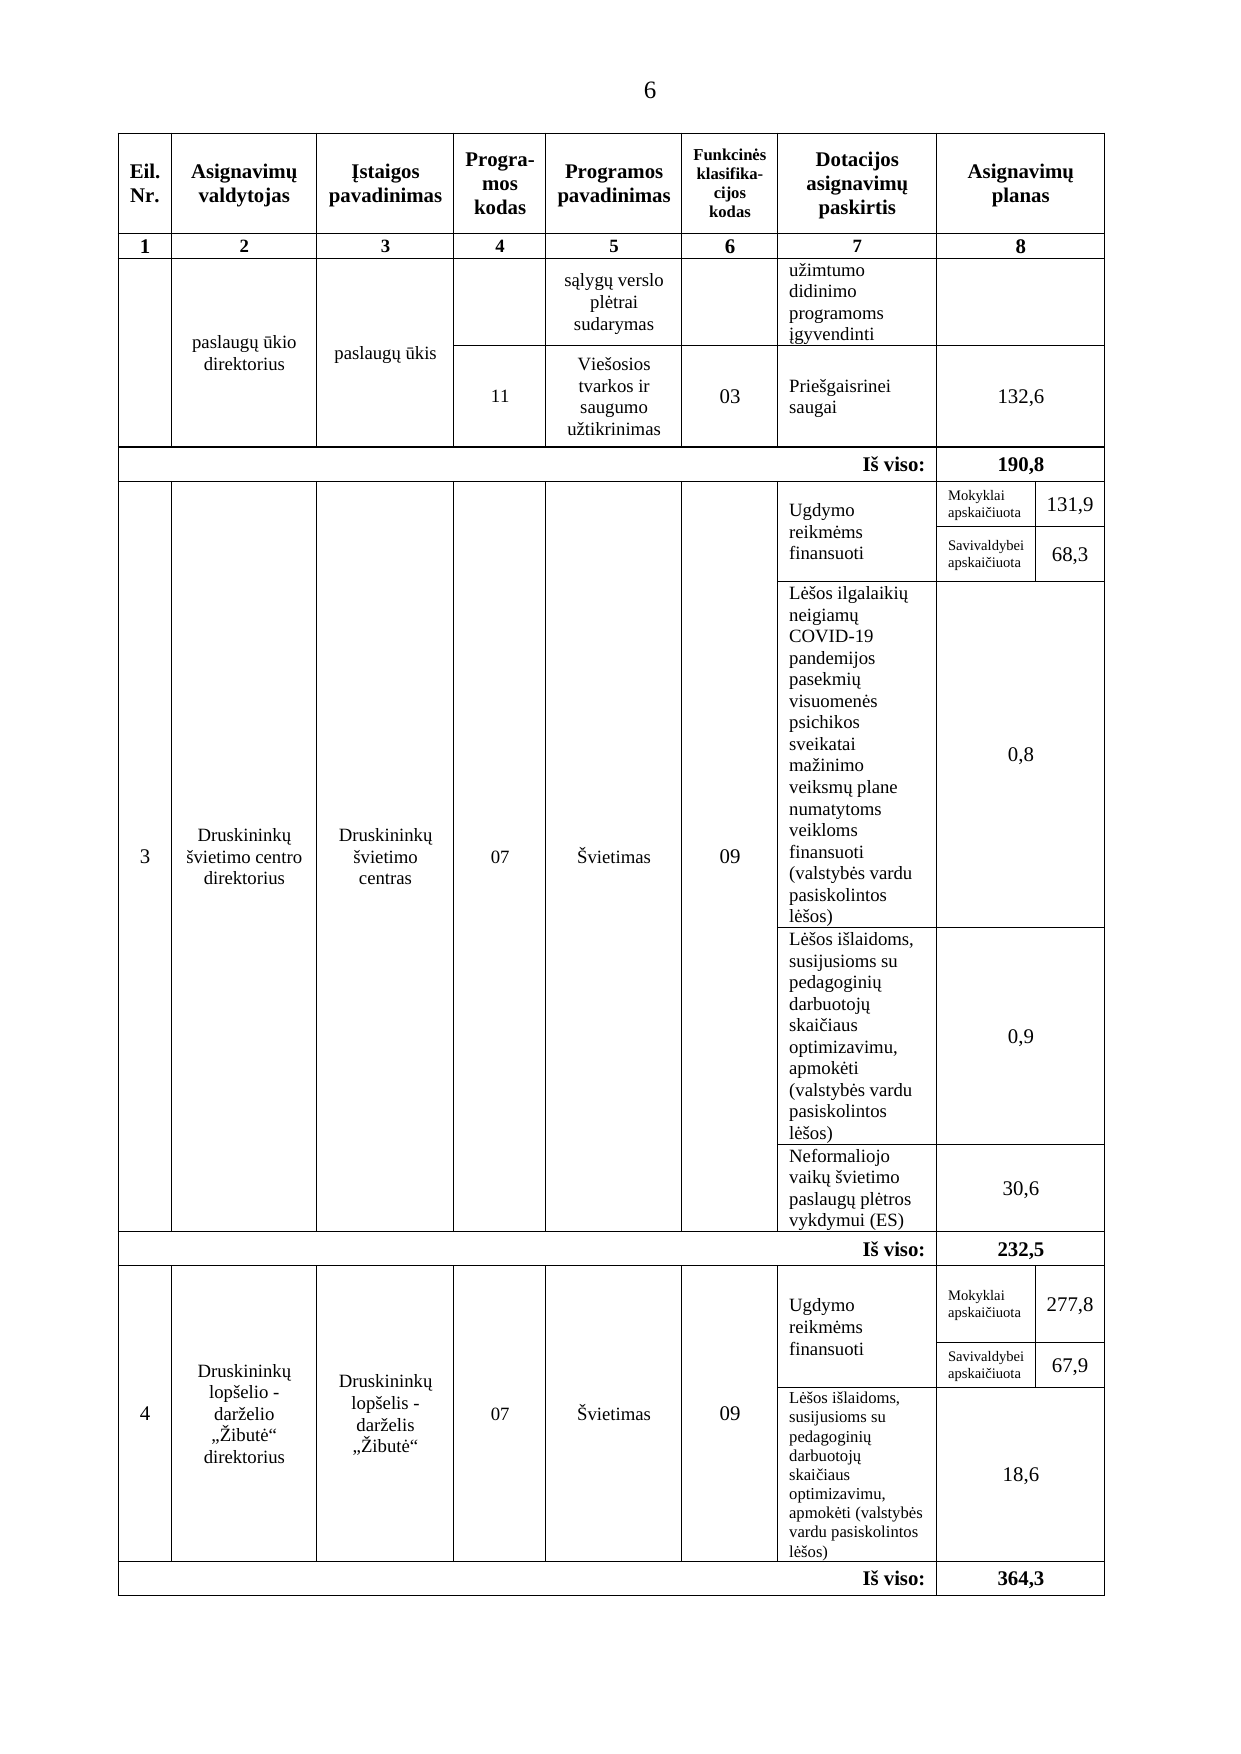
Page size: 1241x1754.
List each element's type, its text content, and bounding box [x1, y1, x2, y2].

table_cell Iš viso: [119, 448, 936, 481]
table_cell Druskininkų lopšelio - darželio „Žibutė“ direktorius [172, 1266, 316, 1561]
table_cell [454, 259, 545, 345]
table_cell Mokyklai apskaičiuota [937, 1266, 1035, 1342]
table_cell 232,5 [937, 1232, 1104, 1265]
table_cell Druskininkų lopšelis - darželis „Žibutė“ [317, 1266, 453, 1561]
table_cell 18,6 [937, 1388, 1104, 1561]
table_cell Lėšos ilgalaikių neigiamų COVID-19 pandemijos pasekmių visuomenės psichikos sveikatai mažinimo veiksmų plane numatytoms veikloms finansuoti (valstybės vardu pasiskolintos lėšos) [778, 582, 936, 927]
table_cell [1105, 1144, 1128, 1231]
table_cell [937, 259, 1104, 345]
table_cell [1105, 581, 1128, 927]
table_cell 07 [454, 1266, 545, 1561]
table_header Dotacijos asignavimų paskirtis [778, 134, 936, 232]
table_cell [682, 259, 777, 345]
table_cell paslaugų ūkio direktorius [172, 259, 316, 446]
table_header Programos pavadinimas [546, 134, 681, 232]
table_cell 09 [682, 482, 777, 1231]
table_cell Iš viso: [119, 1562, 936, 1595]
table_cell 0,9 [937, 928, 1104, 1143]
table_cell 190,8 [937, 448, 1104, 481]
table_header Progra-mos kodas [454, 134, 545, 232]
table_cell 277,8 [1036, 1266, 1104, 1342]
table_cell 0,8 [937, 582, 1104, 927]
table_cell Neformaliojo vaikų švietimo paslaugų plėtros vykdymui (ES) [778, 1145, 936, 1231]
table_cell Ugdymo reikmėms finansuoti [778, 1266, 936, 1387]
table_cell Iš viso: [119, 1232, 936, 1265]
table_cell 67,9 [1036, 1343, 1104, 1387]
table_cell [119, 259, 171, 446]
table_cell Viešosios tvarkos ir saugumo užtikrinimas [546, 346, 681, 446]
table_cell Lėšos išlaidoms, susijusioms su pedagoginių darbuotojų skaičiaus optimizavimu, apmokėti (valstybės vardu pasiskolintos lėšos) [778, 1388, 936, 1561]
table_cell Savivaldybei apskaičiuota [937, 1343, 1035, 1387]
table_cell 8 [937, 234, 1104, 258]
table_header Asignavimų valdytojas [172, 134, 316, 232]
table_header Eil. Nr. [119, 134, 171, 232]
table_cell [1105, 258, 1128, 345]
table_header Funkcinės klasifika-cijos kodas [682, 134, 777, 232]
table_cell [1105, 1561, 1128, 1595]
table_cell Savivaldybei apskaičiuota [937, 527, 1035, 581]
table_cell Švietimas [546, 1266, 681, 1561]
table_cell 5 [546, 234, 681, 258]
table_cell 30,6 [937, 1145, 1104, 1231]
table_cell sąlygų verslo plėtrai sudarymas [546, 259, 681, 345]
table_cell 03 [682, 346, 777, 446]
table_cell Ugdymo reikmėms finansuoti [778, 482, 936, 581]
table_cell 364,3 [937, 1562, 1104, 1595]
table_cell Druskininkų švietimo centro direktorius [172, 482, 316, 1231]
table_header Įstaigos pavadinimas [317, 134, 453, 232]
table_cell paslaugų ūkis [317, 259, 453, 446]
table_cell [1105, 233, 1128, 258]
table_cell 09 [682, 1266, 777, 1561]
table_cell užimtumo didinimo programoms įgyvendinti [778, 259, 936, 345]
table_cell Priešgaisrinei saugai [778, 346, 936, 446]
table_cell 7 [778, 234, 936, 258]
table_cell 68,3 [1036, 527, 1104, 581]
table_cell Mokyklai apskaičiuota [937, 482, 1035, 526]
table_cell [1105, 345, 1128, 446]
table_cell [1105, 481, 1128, 526]
table_cell Druskininkų švietimo centras [317, 482, 453, 1231]
table_cell 4 [119, 1266, 171, 1561]
table_header [1105, 133, 1128, 232]
table_cell 1 [119, 234, 171, 258]
table_cell 3 [317, 234, 453, 258]
table_cell [1105, 526, 1128, 581]
table_cell [1105, 446, 1128, 481]
table_cell 131,9 [1036, 482, 1104, 526]
table_cell 3 [119, 482, 171, 1231]
table_header Asignavimų planas [937, 134, 1104, 232]
table_cell [1105, 927, 1128, 1143]
table_cell 2 [172, 234, 316, 258]
table_cell [1105, 1387, 1128, 1561]
table_cell 6 [682, 234, 777, 258]
table_cell [1105, 1265, 1128, 1342]
table_cell [1105, 1342, 1128, 1387]
table_cell [1105, 1231, 1128, 1265]
table_cell Švietimas [546, 482, 681, 1231]
table_cell 11 [454, 346, 545, 446]
table_cell Lėšos išlaidoms, susijusioms su pedagoginių darbuotojų skaičiaus optimizavimu, apmokėti (valstybės vardu pasiskolintos lėšos) [778, 928, 936, 1143]
table_cell 4 [454, 234, 545, 258]
table_cell 07 [454, 482, 545, 1231]
table_cell 132,6 [937, 346, 1104, 446]
